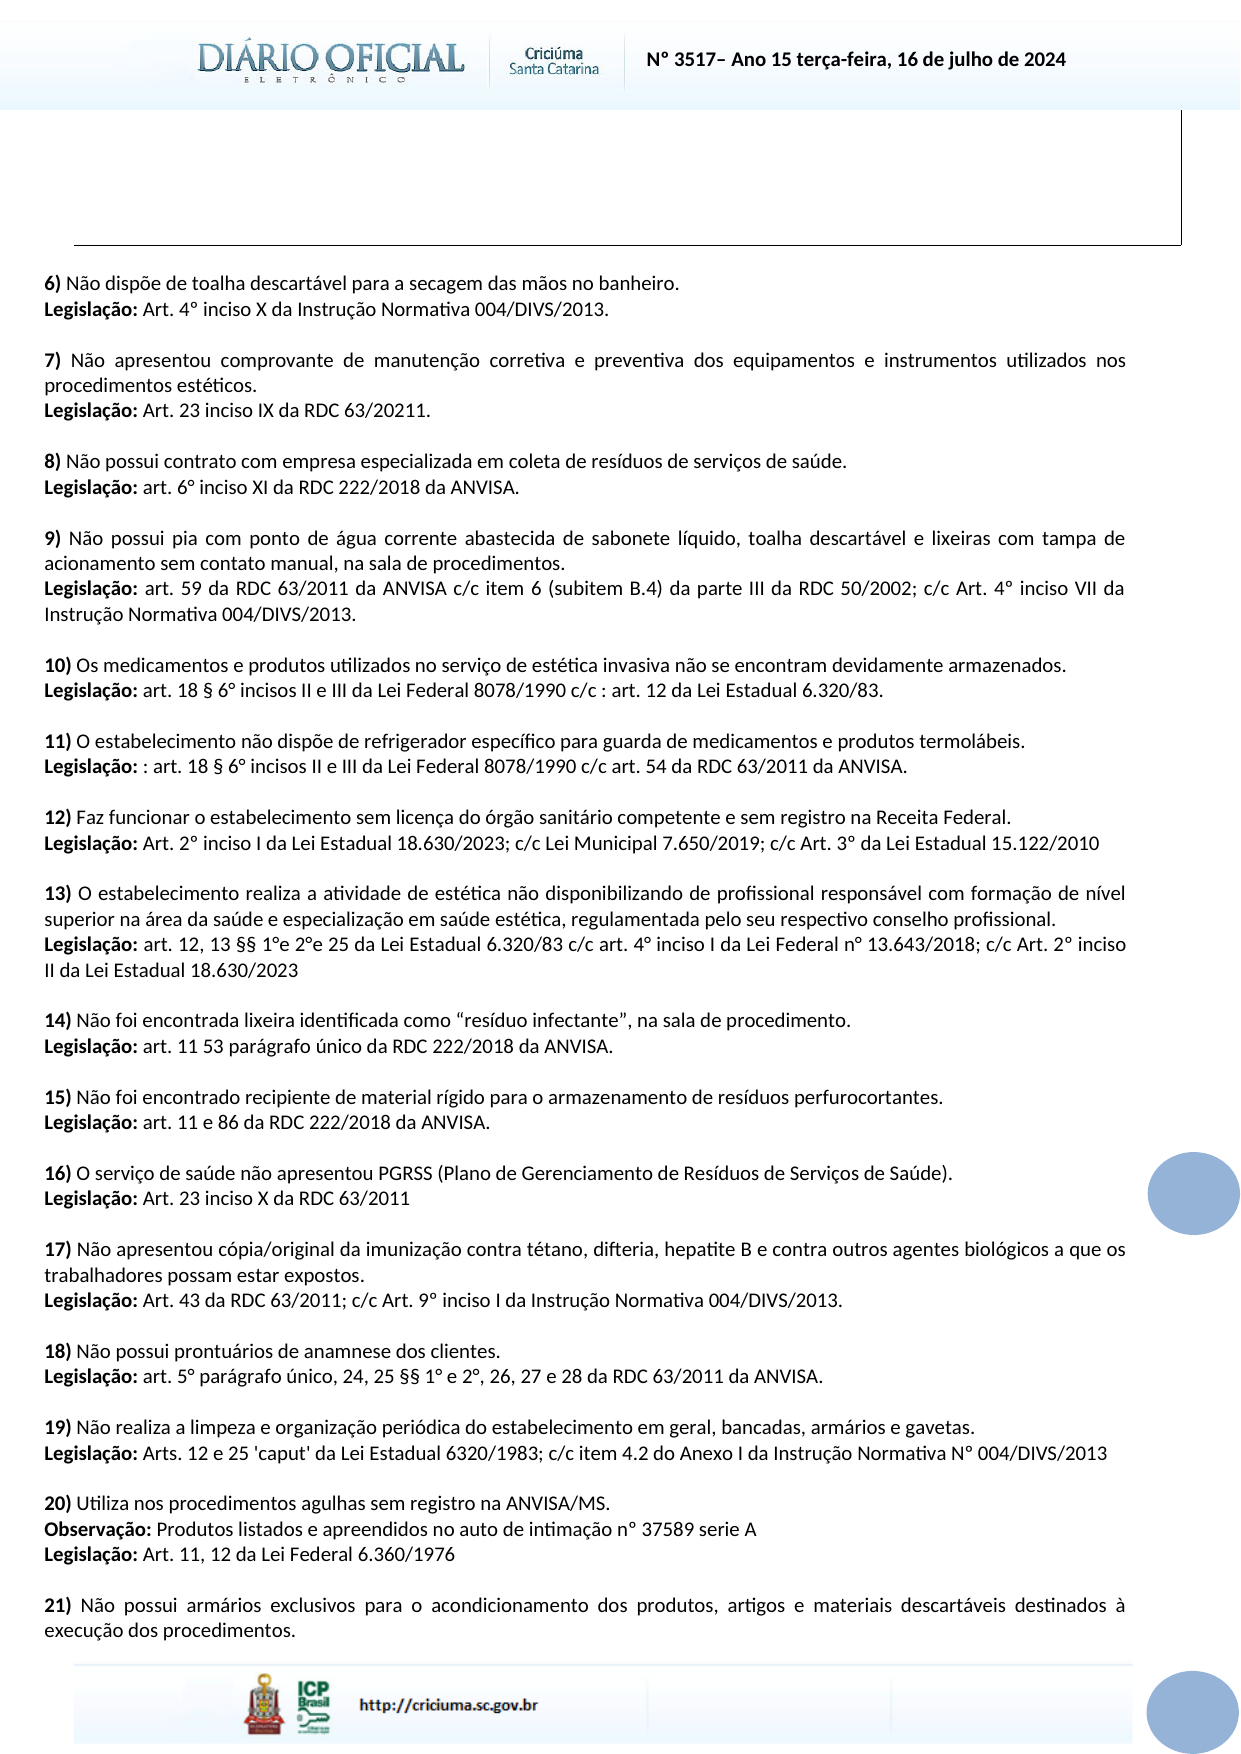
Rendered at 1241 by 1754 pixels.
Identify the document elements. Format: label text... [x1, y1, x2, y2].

text 11) O estabelecimento não dispõe de refrigerador específico para guarda de medicamentos e produtos termolábeis. [44, 728, 1128, 753]
text 16) O serviço de saúde não apresentou PGRSS (Plano de Gerenciamento de Resíduos de Serviços de Saúde). [44, 1160, 1128, 1186]
text Legislação: : art. 18 § 6° incisos II e III da Lei Federal 8078/1990 c/c art. 54 da RDC 63/2011 da ANVISA. [44, 753, 1128, 779]
text Legislação: Art. 23 inciso X da RDC 63/2011 [44, 1186, 1128, 1211]
text 14) Não foi encontrada lixeira identificada como “resíduo infectante”, na sala de procedimento. [44, 1008, 1128, 1033]
text 19) Não realiza a limpeza e organização periódica do estabelecimento em geral, bancadas, armários e gavetas. [44, 1414, 1128, 1440]
text 13) O estabelecimento realiza a atividade de estética não disponibilizando de profissional responsável com formação de nível superior na área da saúde e especialização em saúde estética, regulamentada pelo seu respectivo conselho profissional. [44, 881, 1128, 931]
text Legislação: Art. 11, 12 da Lei Federal 6.360/1976 [44, 1541, 1128, 1567]
text 7) Não apresentou comprovante de manutenção corretiva e preventiva dos equipamentos e instrumentos utilizados nos procedimentos estéticos. [44, 347, 1128, 398]
text 12) Faz funcionar o estabelecimento sem licença do órgão sanitário competente e sem registro na Receita Federal. [44, 804, 1128, 830]
text Legislação: Arts. 12 e 25 'caput' da Lei Estadual 6320/1983; c/c item 4.2 do Anexo I da Instrução Normativa Nº 004/DIVS/2013 [44, 1440, 1128, 1465]
text Legislação: art. 6° inciso XI da RDC 222/2018 da ANVISA. [44, 474, 1128, 499]
text Legislação: Art. 23 inciso IX da RDC 63/20211. [44, 398, 1128, 423]
text Legislação: Art. 2º inciso I da Lei Estadual 18.630/2023; c/c Lei Municipal 7.650/2019; c/c Art. 3º da Lei Estadual 15.122/2010 [44, 830, 1128, 855]
text Legislação: Art. 43 da RDC 63/2011; c/c Art. 9º inciso I da Instrução Normativa 004/DIVS/2013. [44, 1287, 1128, 1313]
text 9) Não possui pia com ponto de água corrente abastecida de sabonete líquido, toalha descartável e lixeiras com tampa de acionamento sem contato manual, na sala de procedimentos. [44, 525, 1128, 576]
text Legislação: art. 59 da RDC 63/2011 da ANVISA c/c item 6 (subitem B.4) da parte III da RDC 50/2002; c/c Art. 4º inciso VII da Instrução Normativa 004/DIVS/2013. [44, 576, 1128, 626]
text Legislação: Art. 4º inciso X da Instrução Normativa 004/DIVS/2013. [44, 296, 1128, 321]
text 18) Não possui prontuários de anamnese dos clientes. [44, 1338, 1128, 1363]
text 6) Não dispõe de toalha descartável para a secagem das mãos no banheiro. [44, 271, 1128, 296]
text 20) Utiliza nos procedimentos agulhas sem registro na ANVISA/MS. [44, 1491, 1128, 1516]
text 8) Não possui contrato com empresa especializada em coleta de resíduos de serviços de saúde. [44, 448, 1128, 474]
text Legislação: art. 11 53 parágrafo único da RDC 222/2018 da ANVISA. [44, 1033, 1128, 1058]
text Legislação: art. 12, 13 §§ 1°e 2°e 25 da Lei Estadual 6.320/83 c/c art. 4° inciso I da Lei Federal n° 13.643/2018; c/c Art. 2º inciso II da Lei Estadual 18.630/2023 [44, 931, 1128, 982]
text 15) Não foi encontrado recipiente de material rígido para o armazenamento de resíduos perfurocortantes. [44, 1084, 1128, 1109]
text Legislação: art. 18 § 6° incisos II e III da Lei Federal 8078/1990 c/c : art. 12 da Lei Estadual 6.320/83. [44, 677, 1128, 703]
text 10) Os medicamentos e produtos utilizados no serviço de estética invasiva não se encontram devidamente armazenados. [44, 652, 1128, 677]
text Legislação: art. 11 e 86 da RDC 222/2018 da ANVISA. [44, 1109, 1128, 1135]
text Legislação: art. 5° parágrafo único, 24, 25 §§ 1° e 2°, 26, 27 e 28 da RDC 63/2011 da ANVISA. [44, 1363, 1128, 1389]
text Observação: Produtos listados e apreendidos no auto de intimação nº 37589 serie A [44, 1516, 1128, 1541]
text 17) Não apresentou cópia/original da imunização contra tétano, difteria, hepatite B e contra outros agentes biológicos a que os trabalhadores possam estar expostos. [44, 1236, 1128, 1287]
text 21) Não possui armários exclusivos para o acondicionamento dos produtos, artigos e materiais descartáveis destinados à execução dos procedimentos. [44, 1592, 1128, 1643]
